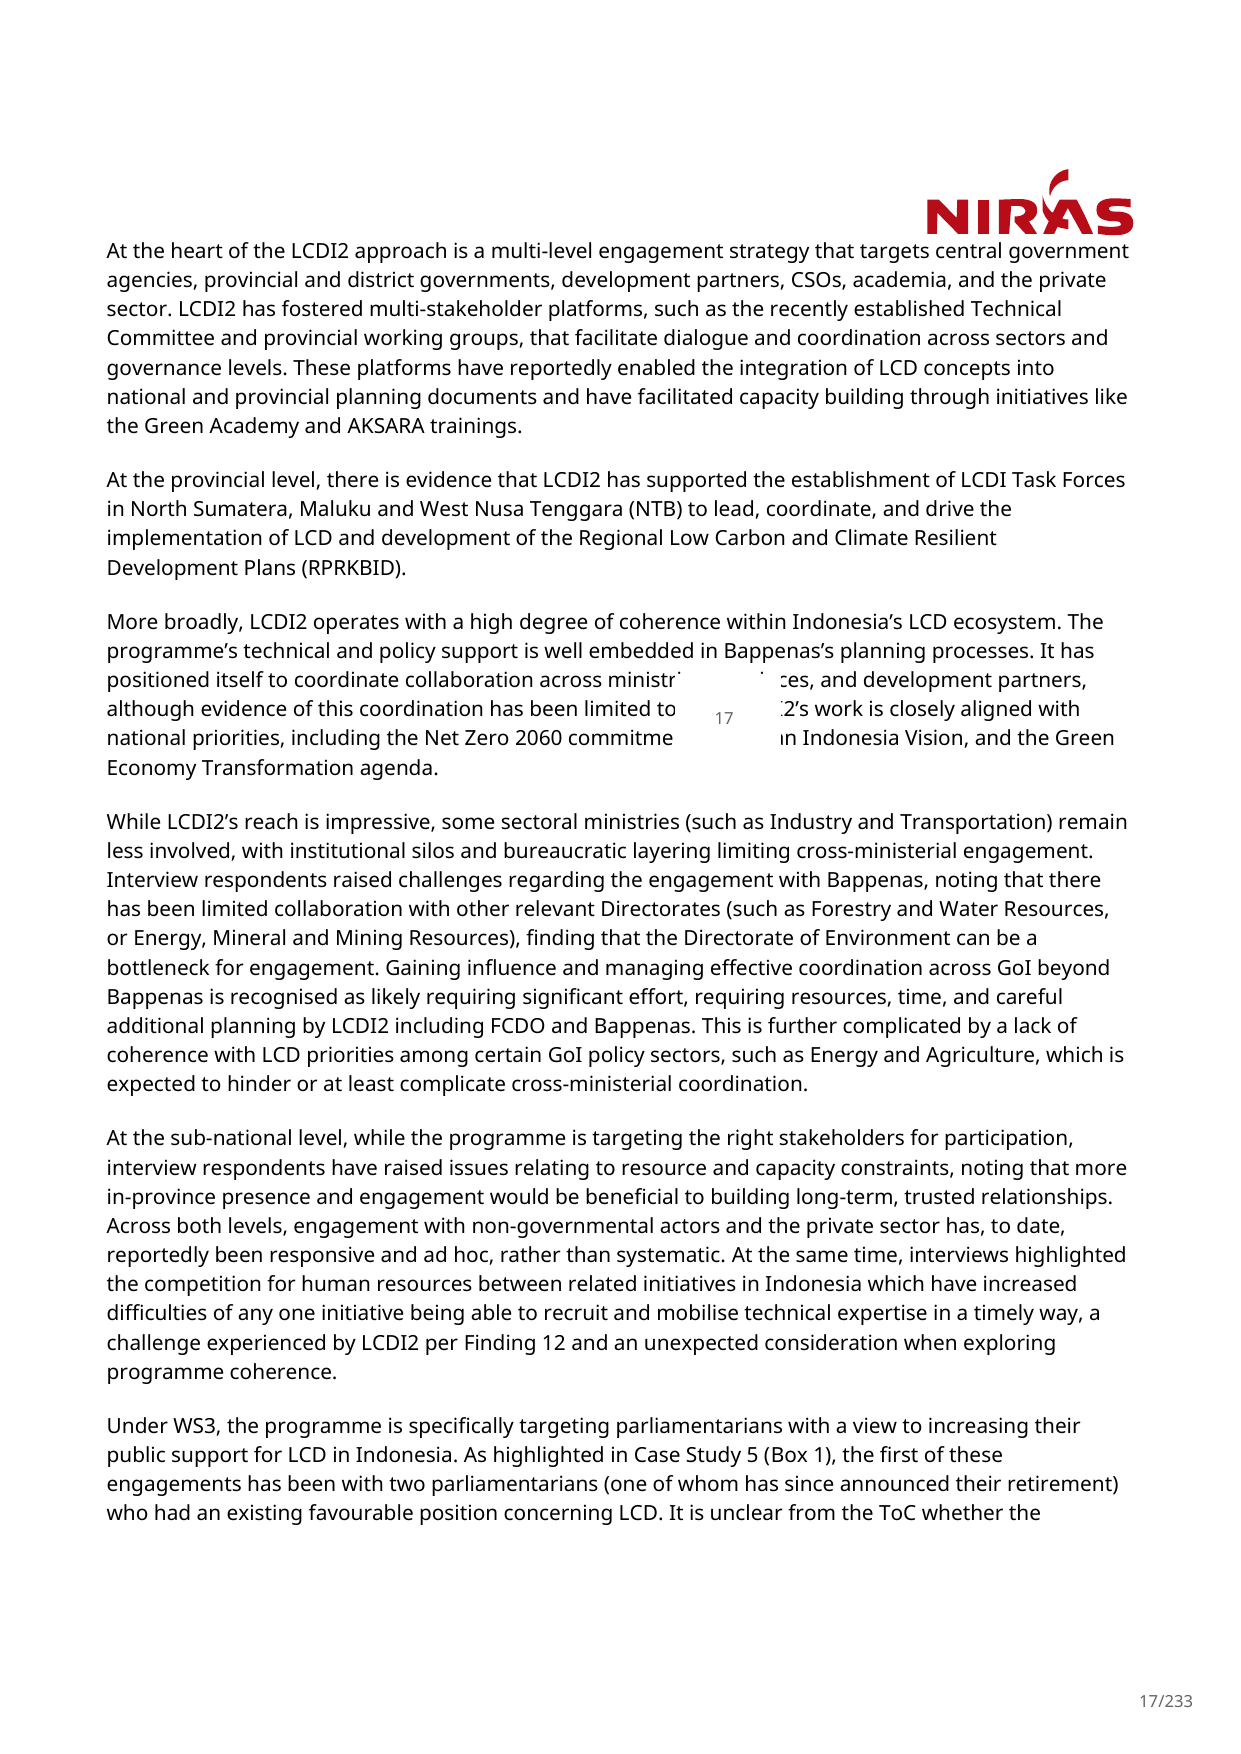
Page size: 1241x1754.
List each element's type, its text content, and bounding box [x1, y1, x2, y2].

text While LCDI2’s reach is impressive, some sectoral ministries (such as Industry and Transportation) remain less involved, with institutional silos and bureaucratic layering limiting cross-ministerial engagement. Interview respondents raised challenges regarding the engagement with Bappenas, noting that there has been limited collaboration with other relevant Directorates (such as Forestry and Water Resources, or Energy, Mineral and Mining Resources), finding that the Directorate of Environment can be a bottleneck for engagement. Gaining influence and managing effective coordination across GoI beyond Bappenas is recognised as likely requiring significant effort, requiring resources, time, and careful additional planning by LCDI2 including FCDO and Bappenas. This is further complicated by a lack of coherence with LCD priorities among certain GoI policy sectors, such as Energy and Agriculture, which is expected to hinder or at least complicate cross-ministerial coordination. [106, 806, 1134, 1098]
text More broadly, LCDI2 operates with a high degree of coherence within Indonesia’s LCD ecosystem. The programme’s technical and policy support is well embedded in Bappenas’s planning processes. It has positioned itself to coordinate collaboration across ministries, provinces, and development partners, although evidence of this coordination has been limited to date. LCDI2’s work is closely aligned with national priorities, including the Net Zero 2060 commitment, the Clean Indonesia Vision, and the Green Economy Transformation agenda. [106, 606, 1134, 781]
text Under WS3, the programme is specifically targeting parliamentarians with a view to increasing their public support for LCD in Indonesia. As highlighted in Case Study 5 (Box 1), the first of these engagements has been with two parliamentarians (one of whom has since announced their retirement) who had an existing favourable position concerning LCD. It is unclear from the ToC whether the [106, 1410, 1134, 1527]
text At the heart of the LCDI2 approach is a multi-level engagement strategy that targets central government agencies, provincial and district governments, development partners, CSOs, academia, and the private sector. LCDI2 has fostered multi-stakeholder platforms, such as the recently established Technical Committee and provincial working groups, that facilitate dialogue and coordination across sectors and governance levels. These platforms have reportedly enabled the integration of LCD concepts into national and provincial planning documents and have facilitated capacity building through initiatives like the Green Academy and AKSARA trainings. [106, 235, 1134, 439]
text At the sub-national level, while the programme is targeting the right stakeholders for participation, interview respondents have raised issues relating to resource and capacity constraints, noting that more in-province presence and engagement would be beneficial to building long-term, trusted relationships. Across both levels, engagement with non-governmental actors and the private sector has, to date, reportedly been responsive and ad hoc, rather than systematic. At the same time, interviews highlighted the competition for human resources between related initiatives in Indonesia which have increased difficulties of any one initiative being able to recruit and mobilise technical expertise in a timely way, a challenge experienced by LCDI2 per Finding 12 and an unexpected consideration when exploring programme coherence. [106, 1123, 1134, 1385]
text At the provincial level, there is evidence that LCDI2 has supported the establishment of LCDI Task Forces in North Sumatera, Maluku and West Nusa Tenggara (NTB) to lead, coordinate, and drive the implementation of LCD and development of the Regional Low Carbon and Climate Resilient Development Plans (RPRKBID). [106, 464, 1134, 581]
